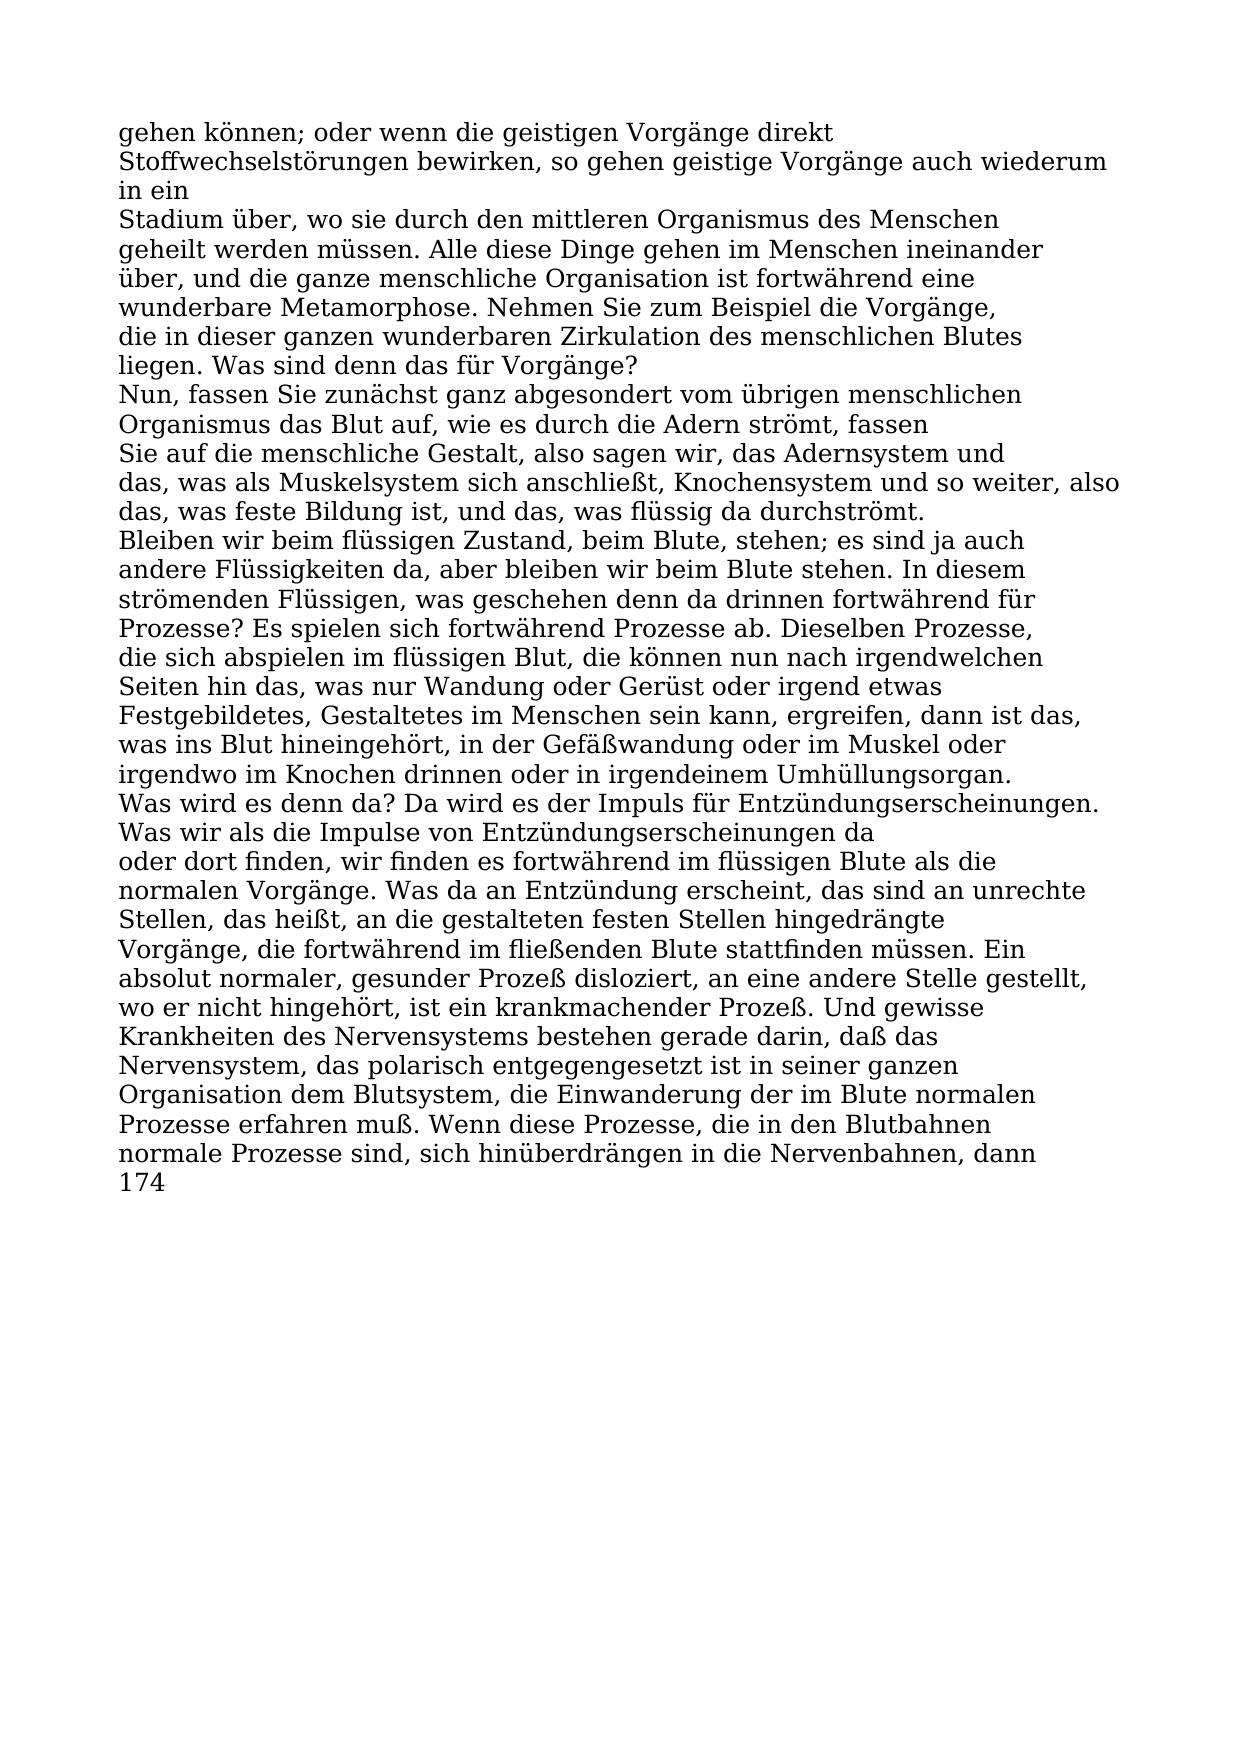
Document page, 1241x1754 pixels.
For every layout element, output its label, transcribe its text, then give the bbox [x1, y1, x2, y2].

text über, und die ganze menschliche Organisation ist fortwährend eine [118, 264, 1122, 293]
text wunderbare Metamorphose. Nehmen Sie zum Beispiel die Vorgänge, [118, 293, 1122, 322]
text die sich abspielen im flüssigen Blut, die können nun nach irgendwelchen [118, 643, 1122, 672]
text andere Flüssigkeiten da, aber bleiben wir beim Blute stehen. In diesem [118, 556, 1122, 585]
text Seiten hin das, was nur Wandung oder Gerüst oder irgend etwas Festgebildetes, Gestaltetes im Menschen sein kann, ergreifen, dann ist das, [118, 672, 1122, 731]
text Prozesse? Es spielen sich fortwährend Prozesse ab. Dieselben Prozesse, [118, 614, 1122, 643]
text Sie auf die menschliche Gestalt, also sagen wir, das Adernsystem und [118, 439, 1122, 468]
text Stadium über, wo sie durch den mittleren Organismus des Menschen [118, 206, 1122, 235]
text Was wird es denn da? Da wird es der Impuls für Entzündungserscheinungen. Was wir als die Impulse von Entzündungserscheinungen da [118, 789, 1122, 847]
text irgendwo im Knochen drinnen oder in irgendeinem Umhüllungsorgan. [118, 760, 1122, 789]
text geheilt werden müssen. Alle diese Dinge gehen im Menschen ineinander [118, 235, 1122, 264]
text oder dort finden, wir finden es fortwährend im flüssigen Blute als die [118, 847, 1122, 876]
text Vorgänge, die fortwährend im fließenden Blute stattfinden müssen. Ein [118, 935, 1122, 964]
text Nervensystem, das polarisch entgegengesetzt ist in seiner ganzen Organisation dem Blutsystem, die Einwanderung der im Blute normalen [118, 1051, 1122, 1110]
text Prozesse erfahren muß. Wenn diese Prozesse, die in den Blutbahnen [118, 1110, 1122, 1139]
text liegen. Was sind denn das für Vorgänge? [118, 351, 1122, 381]
text die in dieser ganzen wunderbaren Zirkulation des menschlichen Blutes [118, 322, 1122, 351]
text gehen können; oder wenn die geistigen Vorgänge direkt Stoffwechselstörungen bewirken, so gehen geistige Vorgänge auch wiederum in ein [118, 118, 1122, 206]
text normale Prozesse sind, sich hinüberdrängen in die Nervenbahnen, dann [118, 1139, 1122, 1168]
text 174 [118, 1168, 1122, 1197]
text was ins Blut hineingehört, in der Gefäßwandung oder im Muskel oder [118, 731, 1122, 760]
text Nun, fassen Sie zunächst ganz abgesondert vom übrigen menschlichen Organismus das Blut auf, wie es durch die Adern strömt, fassen [118, 381, 1122, 439]
text das, was als Muskelsystem sich anschließt, Knochensystem und so weiter, also das, was feste Bildung ist, und das, was flüssig da durchströmt. [118, 468, 1122, 526]
text normalen Vorgänge. Was da an Entzündung erscheint, das sind an unrechte Stellen, das heißt, an die gestalteten festen Stellen hingedrängte [118, 876, 1122, 935]
text strömenden Flüssigen, was geschehen denn da drinnen fortwährend für [118, 585, 1122, 614]
text absolut normaler, gesunder Prozeß disloziert, an eine andere Stelle gestellt, wo er nicht hingehört, ist ein krankmachender Prozeß. Und gewisse Krankheiten des Nervensystems bestehen gerade darin, daß das [118, 964, 1122, 1051]
text Bleiben wir beim flüssigen Zustand, beim Blute, stehen; es sind ja auch [118, 526, 1122, 556]
